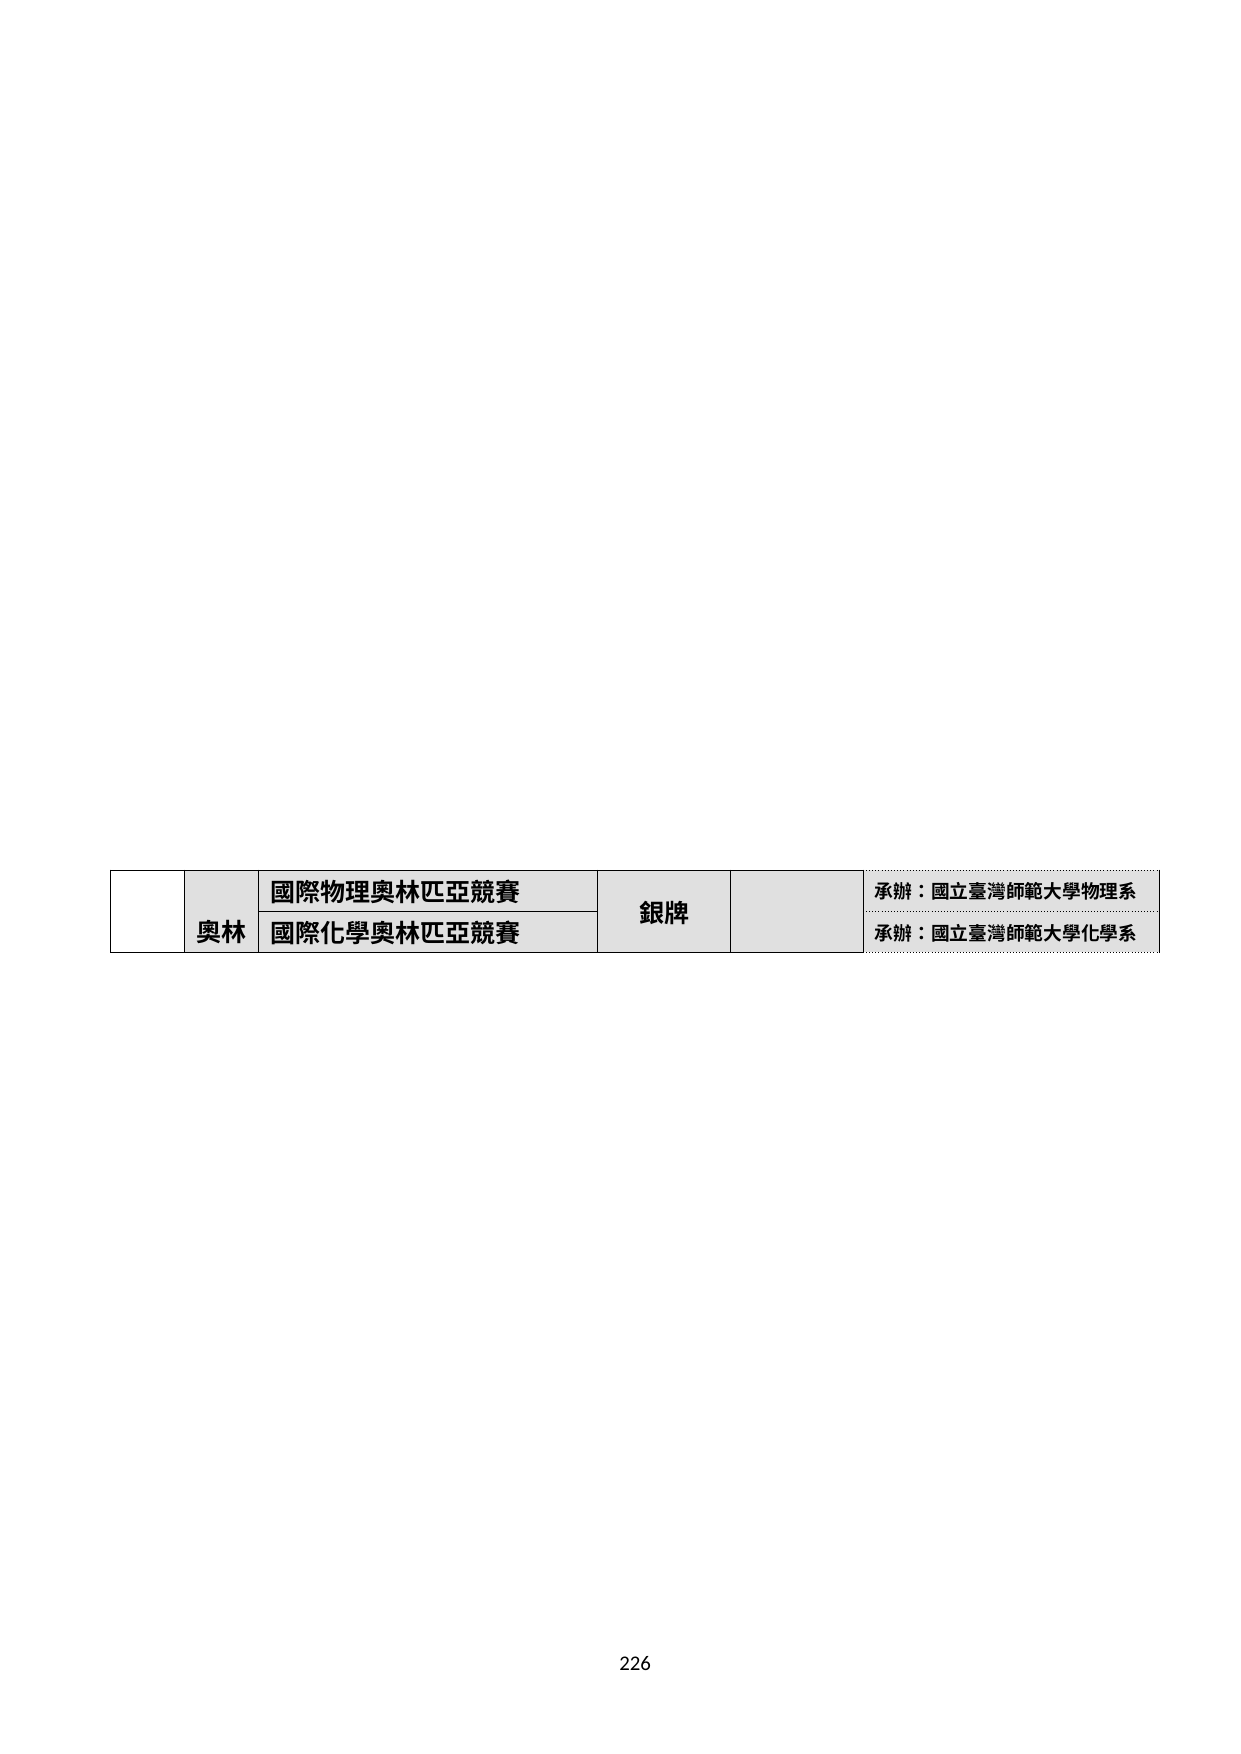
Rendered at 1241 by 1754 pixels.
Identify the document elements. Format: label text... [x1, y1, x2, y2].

table_cell 承辦：國立臺灣師範大學化學系 [864, 911, 1159, 952]
table_cell [731, 871, 863, 952]
table_cell 國際化學奧林匹亞競賽 [259, 912, 597, 952]
table_cell 國際物理奧林匹亞競賽 [259, 871, 597, 911]
table_cell 奧林 [185, 871, 258, 952]
table_cell 承辦：國立臺灣師範大學物理系 [864, 870, 1159, 911]
table_cell [111, 871, 184, 952]
table_cell 銀牌 [598, 871, 730, 952]
